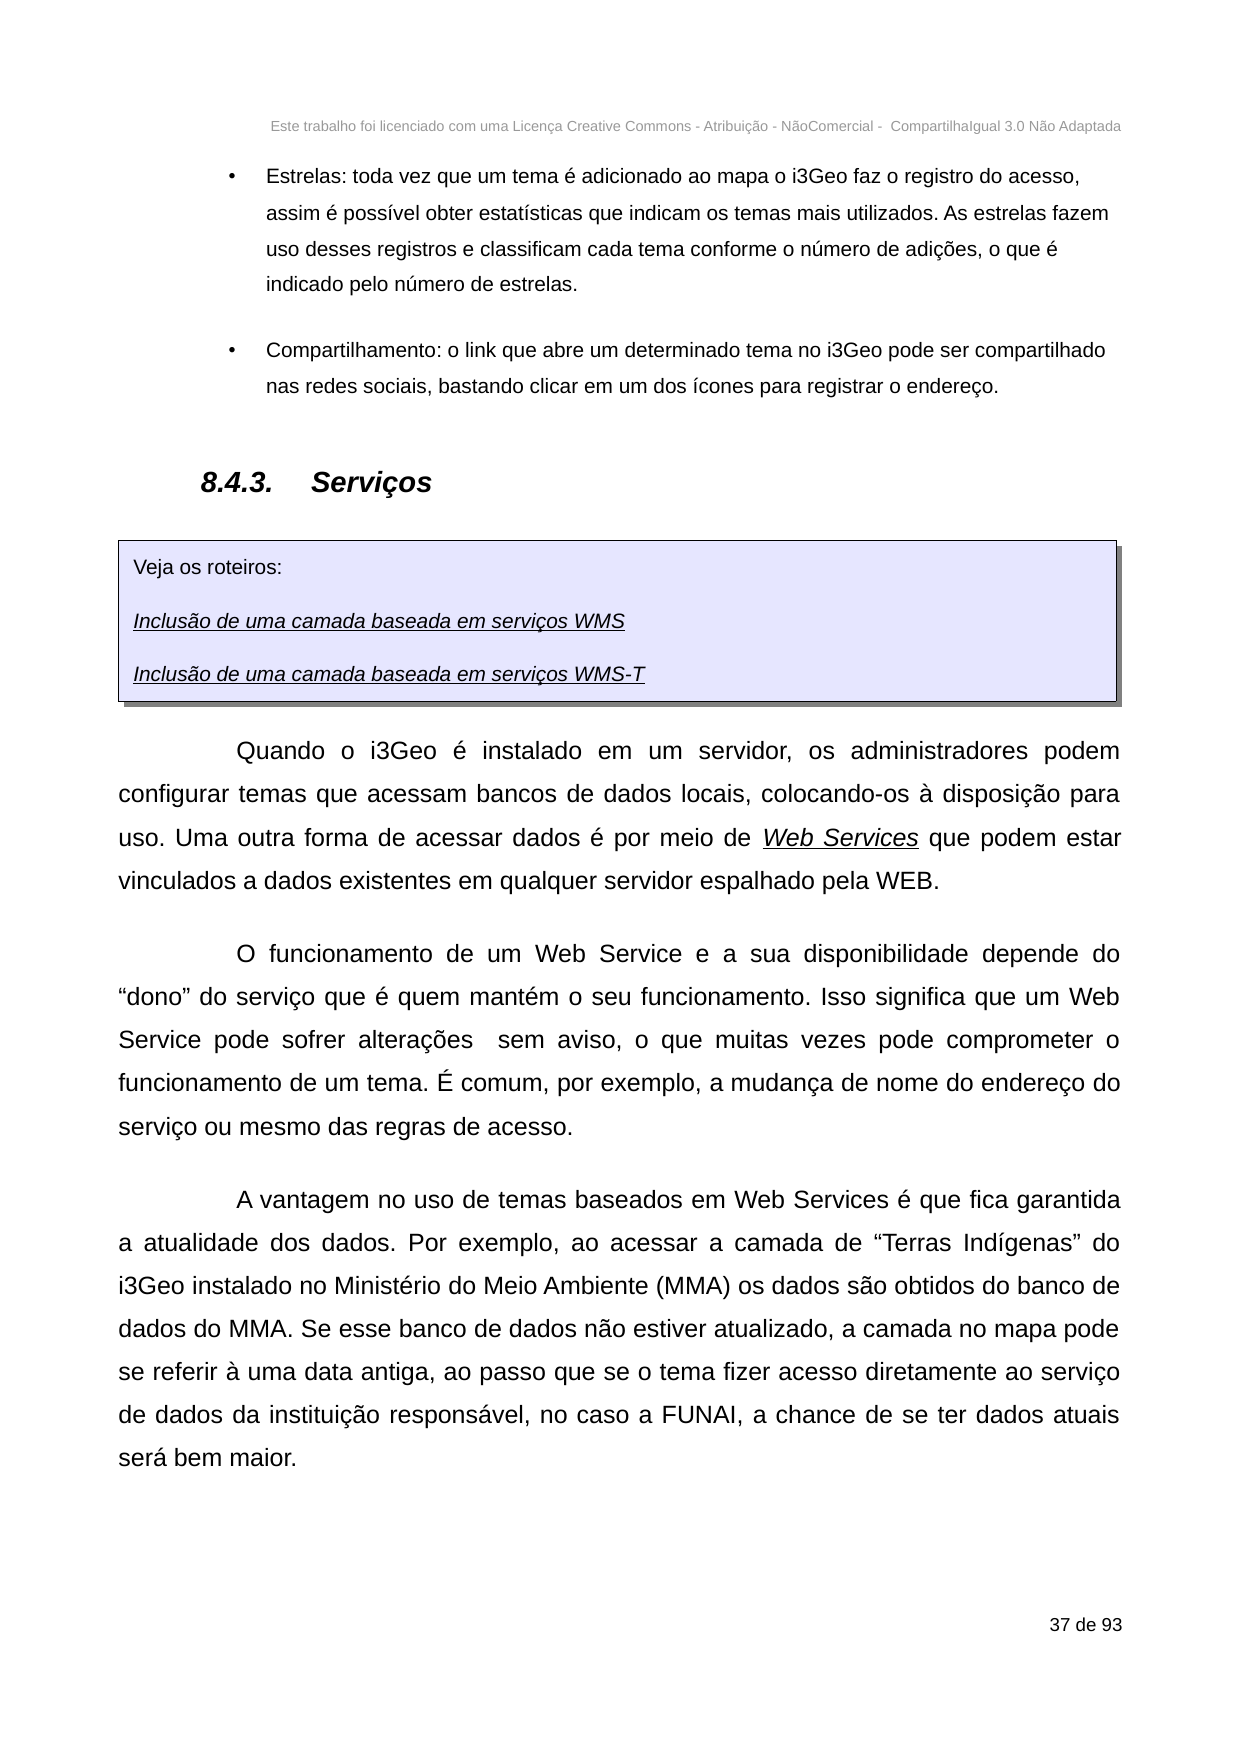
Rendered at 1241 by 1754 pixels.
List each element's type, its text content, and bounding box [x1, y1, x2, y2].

list Compartilhamento: o link que abre um determinado tema no i3Geo pode ser compartilhado nas redes sociais, bastando clicar em um dos ícones para registrar o endereço. [228, 338, 1122, 398]
text Inclusão de uma camada baseada em serviços WMS [119, 594, 1116, 633]
text Quando o i3Geo é instalado em um servidor, os administradores podem configurar temas que acessam bancos de dados locais, colocando-os à disposição para uso. Uma outra forma de acessar dados é por meio de Web Services que podem estar vinculados a dados existentes em qualquer servidor espalhado pela WEB. [118, 736, 1122, 894]
text Inclusão de uma camada baseada em serviços WMS-T [119, 647, 1116, 701]
text O funcionamento de um Web Service e a sua disponibilidade depende do “dono” do serviço que é quem mantém o seu funcionamento. Isso significa que um Web Service pode sofrer alterações sem aviso, o que muitas vezes pode comprometer o funcionamento de um tema. É comum, por exemplo, a mudança de nome do endereço do serviço ou mesmo das regras de acesso. [118, 939, 1122, 1140]
text A vantagem no uso de temas baseados em Web Services é que fica garantida a atualidade dos dados. Por exemplo, ao acessar a camada de “Terras Indígenas” do i3Geo instalado no Ministério do Meio Ambiente (MMA) os dados são obtidos do banco de dados do MMA. Se esse banco de dados não estiver atualizado, a camada no mapa pode se referir à uma data antiga, ao passo que se o tema fizer acesso diretamente ao serviço de dados da instituição responsável, no caso a FUNAI, a chance de se ter dados atuais será bem maior. [118, 1185, 1122, 1472]
text Veja os roteiros: [119, 541, 1116, 579]
list Estrelas: toda vez que um tema é adicionado ao mapa o i3Geo faz o registro do acesso, assim é possível obter estatísticas que indicam os temas mais utilizados. As estrelas fazem uso desses registros e classificam cada tema conforme o número de adições, o que é indicado pelo número de estrelas. [228, 164, 1122, 296]
subtitle Serviços [163, 465, 1122, 499]
